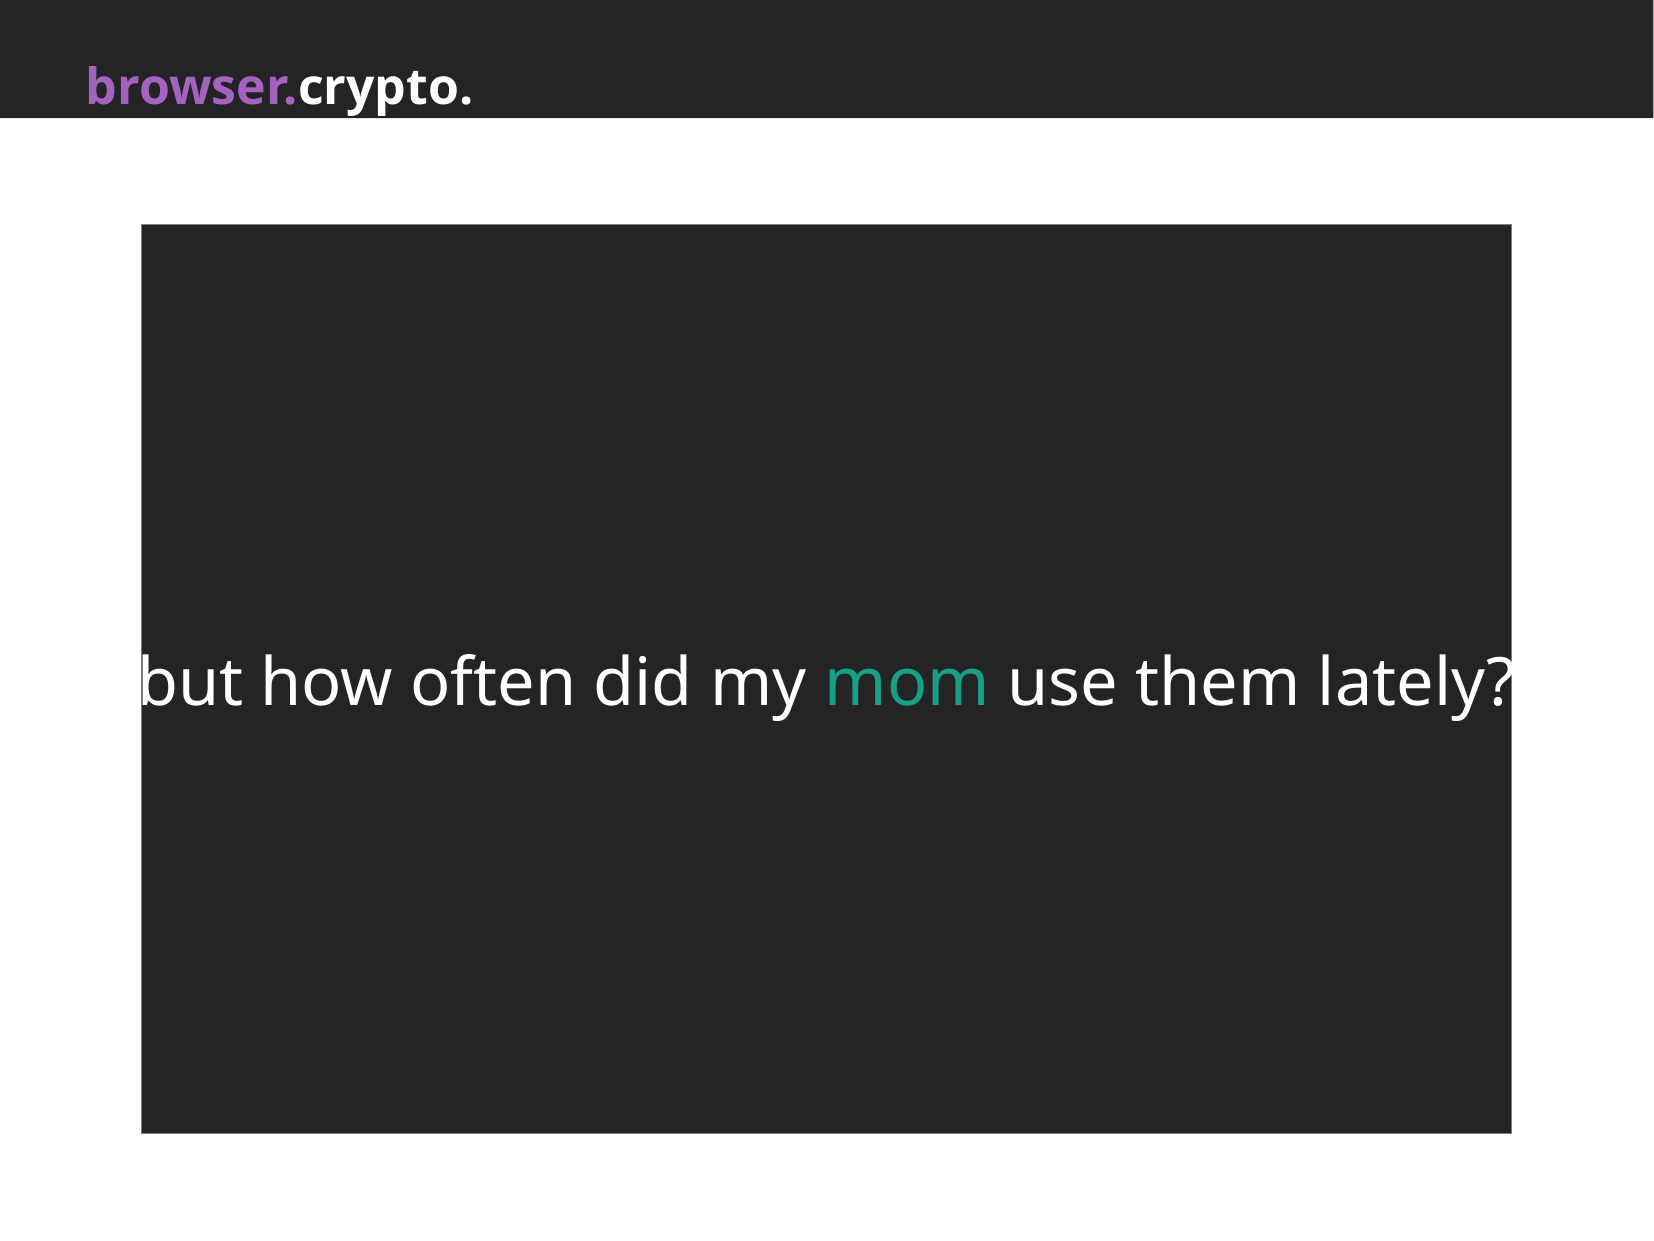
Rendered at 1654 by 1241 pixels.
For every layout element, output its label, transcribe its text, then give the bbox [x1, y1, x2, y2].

text_box [0, 0, 1654, 119]
text_box but how often did my mom use them lately? [141, 224, 1512, 1134]
text_box browser.crypto. [70, 43, 567, 119]
text_box [165, 531, 1441, 1087]
